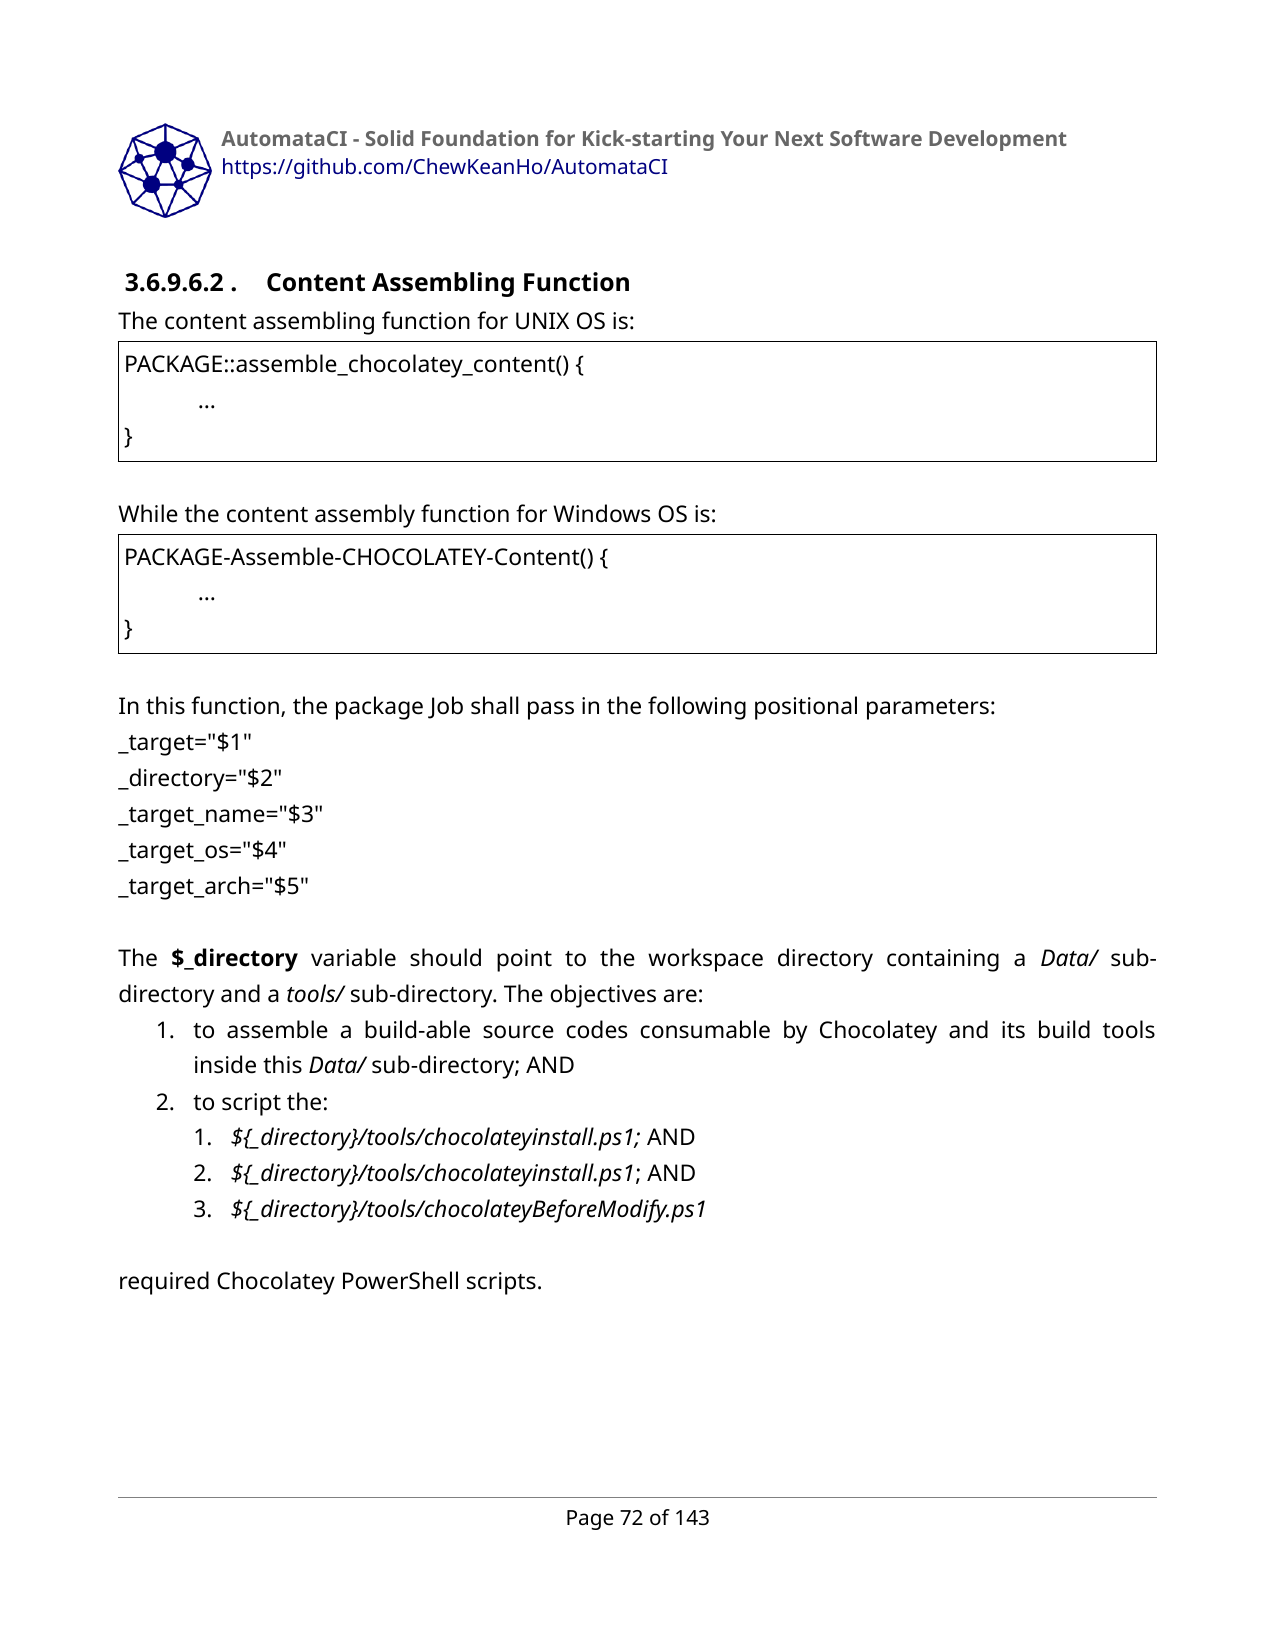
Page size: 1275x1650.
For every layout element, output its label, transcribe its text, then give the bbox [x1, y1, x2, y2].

list to script the: [156, 1085, 1157, 1117]
table_header PACKAGE::assemble_chocolatey_content() { … } [119, 342, 1156, 461]
text _directory="$2" [118, 762, 1157, 793]
text The $_directory variable should point to the workspace directory containing a Data/ sub-directory and a tools/ sub-directory. The objectives are: [118, 942, 1157, 1009]
text required Chocolatey PowerShell scripts. [118, 1265, 1157, 1296]
list ${_directory}/tools/chocolateyinstall.ps1; AND [193, 1157, 1157, 1188]
text In this function, the package Job shall pass in the following positional parameters: [118, 690, 1157, 721]
text The content assembling function for UNIX OS is: [118, 305, 1157, 337]
text _target="$1" [118, 726, 1157, 757]
list ${_directory}/tools/chocolateyBeforeModify.ps1 [193, 1193, 1157, 1224]
text While the content assembly function for Windows OS is: [118, 498, 1157, 529]
text _target_os="$4" [118, 834, 1157, 865]
picture [118, 123, 212, 218]
list to assemble a build-able source codes consumable by Chocolatey and its build tools inside this Data/ sub-directory; AND [156, 1013, 1157, 1081]
text _target_arch="$5" [118, 870, 1157, 901]
table_header PACKAGE-Assemble-CHOCOLATEY-Content() { … } [119, 535, 1156, 653]
text _target_name="$3" [118, 798, 1157, 829]
list ${_directory}/tools/chocolateyinstall.ps1; AND [193, 1121, 1157, 1153]
subtitle Content Assembling Function [118, 265, 1157, 299]
